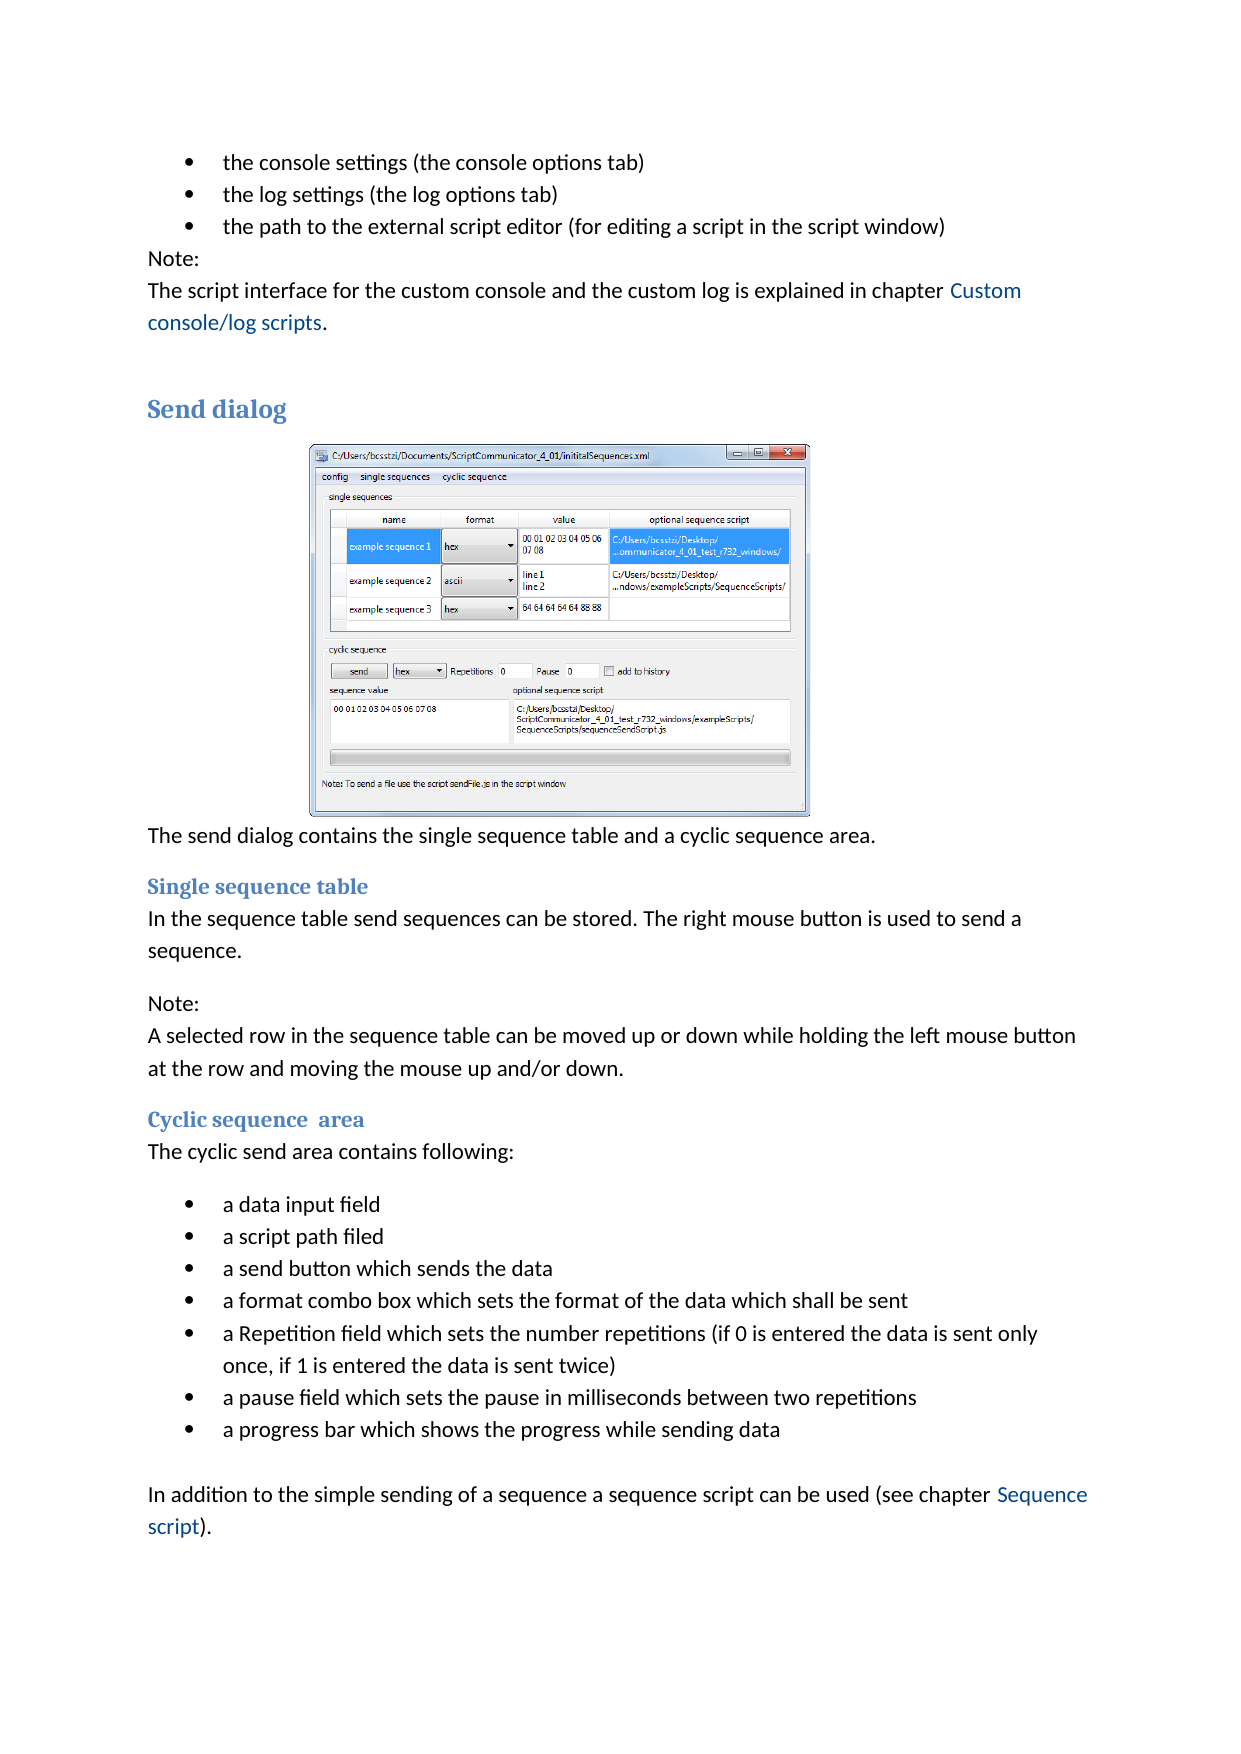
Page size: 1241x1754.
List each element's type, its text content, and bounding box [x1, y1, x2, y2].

list The script interface for the custom console and the custom log is explained in chapter Custom console/log scripts. [148, 276, 1093, 337]
text A selected row in the sequence table can be moved up or down while holding the left mouse button at the row and moving the mouse up and/or down. [148, 1022, 1093, 1082]
list a data input field [185, 1190, 1093, 1218]
subtitle Single sequence table [148, 874, 1093, 900]
list a Repetition field which sets the number repetitions (if 0 is entered the data is sent only once, if 1 is entered the data is sent twice) [185, 1319, 1093, 1379]
subtitle Send dialog [148, 394, 1093, 425]
text The send dialog contains the single sequence table and a cyclic sequence area. [148, 429, 1093, 849]
picture [309, 444, 811, 817]
list a pause field which sets the pause in milliseconds between two repetitions [185, 1383, 1093, 1411]
subtitle Cyclic sequence area [148, 1107, 1093, 1133]
text In the sequence table send sequences can be stored. The right mouse button is used to send a sequence. [148, 904, 1093, 964]
list In addition to the simple sending of a sequence a sequence script can be used (see chapter Sequence script). [148, 1480, 1093, 1540]
list the log settings (the log options tab) [185, 180, 1093, 208]
list Note: [148, 244, 1093, 272]
list the path to the external script editor (for editing a script in the script window) [185, 212, 1093, 240]
list a progress bar which shows the progress while sending data [185, 1415, 1093, 1443]
list a send button which sends the data [185, 1254, 1093, 1282]
text The cyclic send area contains following: [148, 1137, 1093, 1165]
list a format combo box which sets the format of the data which shall be sent [185, 1287, 1093, 1314]
list a script path filed [185, 1222, 1093, 1250]
text Note: [148, 989, 1093, 1017]
list the console settings (the console options tab) [185, 148, 1093, 176]
